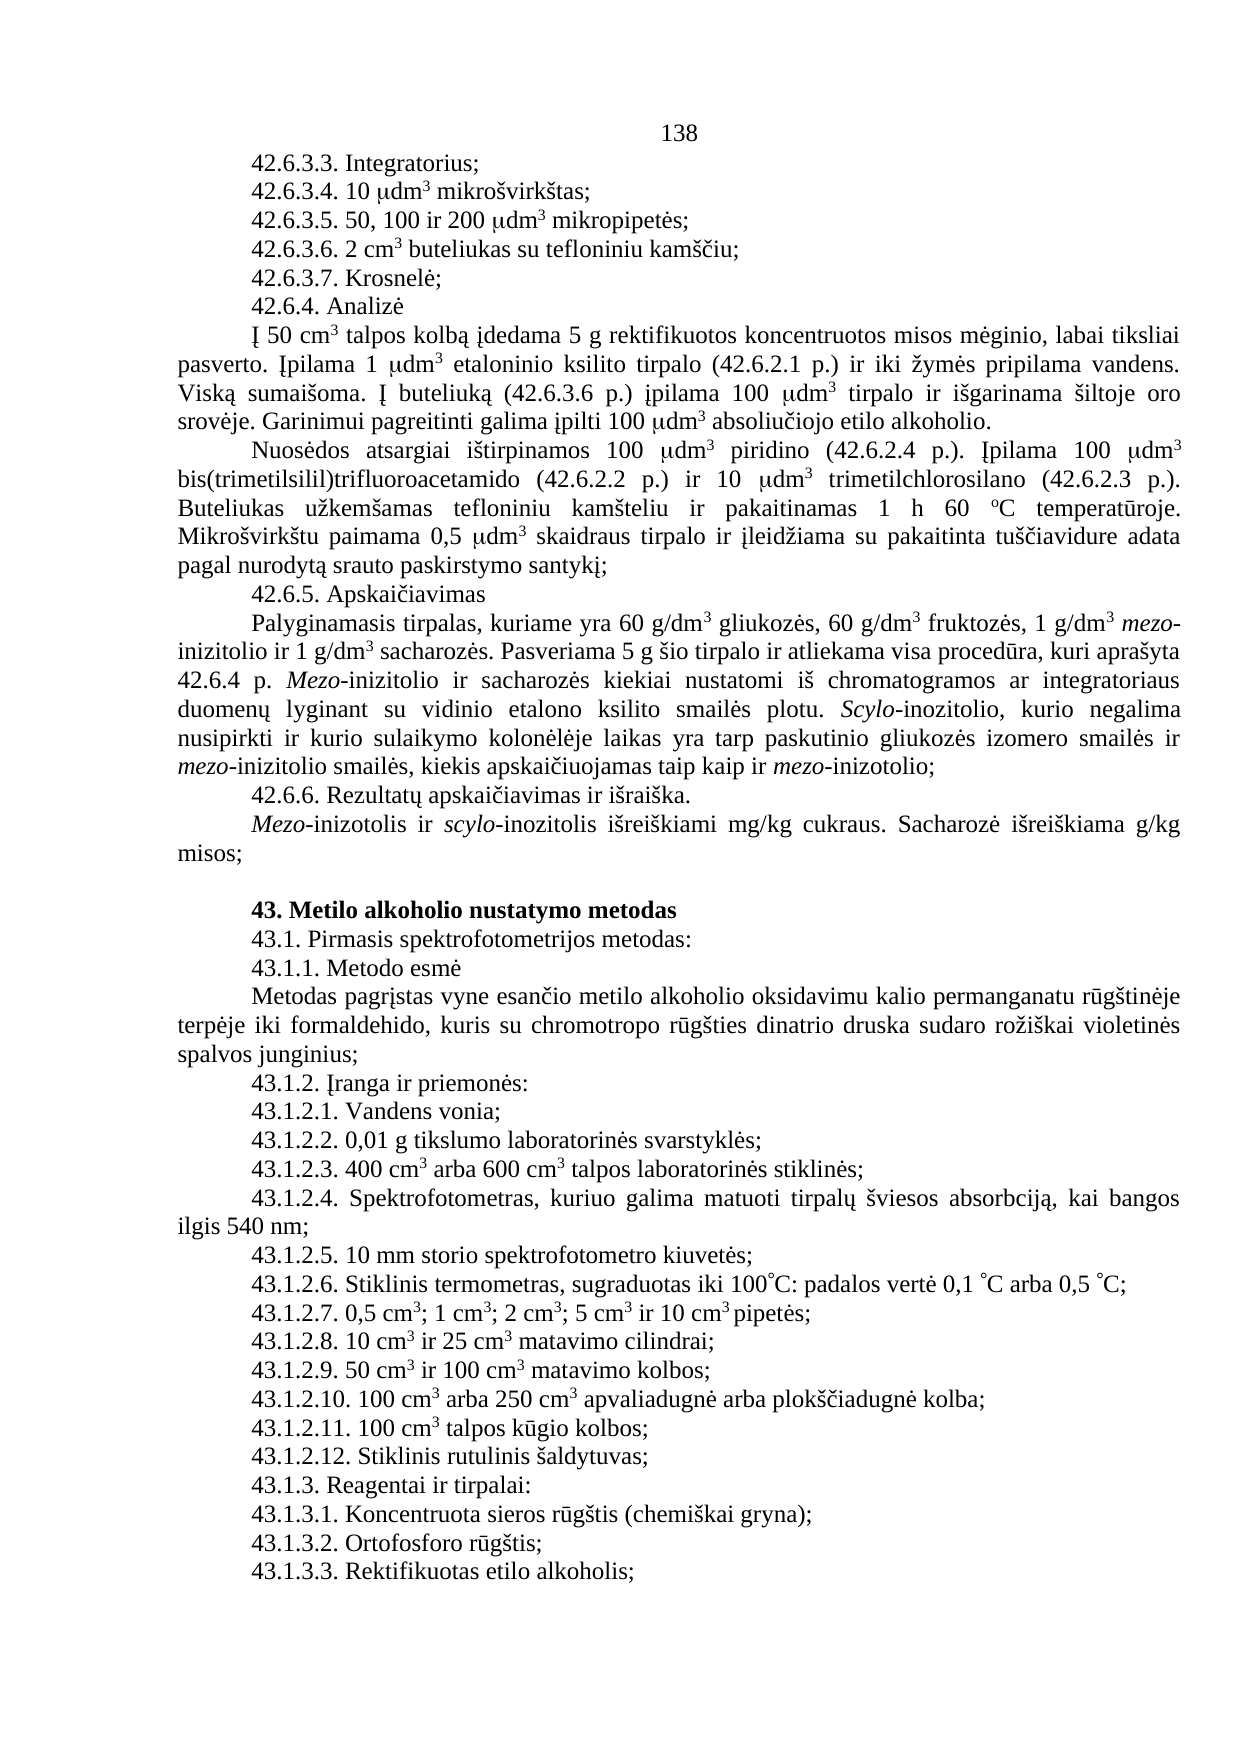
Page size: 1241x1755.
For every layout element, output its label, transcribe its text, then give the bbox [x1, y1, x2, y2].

text 42.6.5. Apskaičiavimas [177, 579, 1181, 608]
text 43.1.2.6. Stiklinis termometras, sugraduotas iki 100C: padalos vertė 0,1 C arba 0,5 C; [177, 1269, 1181, 1298]
text 42.6.4. Analizė [177, 291, 1181, 320]
text 42.6.3.3. Integratorius; [177, 148, 1181, 176]
text 43.1.2.9. 50 cm3 ir 100 cm3 matavimo kolbos; [177, 1355, 1181, 1384]
text Metodas pagrįstas vyne esančio metilo alkoholio oksidavimu kalio permanganatu rūgštinėje terpėje iki formaldehido, kuris su chromotropo rūgšties dinatrio druska sudaro rožiškai violetinės spalvos junginius; [177, 981, 1181, 1068]
text 43.1. Pirmasis spektrofotometrijos metodas: [177, 924, 1181, 953]
text Nuosėdos atsargiai ištirpinamos 100 dm3 piridino (42.6.2.4 p.). Įpilama 100 dm3 bis(trimetilsilil)trifluoroacetamido (42.6.2.2 p.) ir 10 dm3 trimetilchlorosilano (42.6.2.3 p.). Buteliukas užkemšamas tefloniniu kamšteliu ir pakaitinamas 1 h 60 oC temperatūroje. Mikrošvirkštu paimama 0,5 dm3 skaidraus tirpalo ir įleidžiama su pakaitinta tuščiavidure adata pagal nurodytą srauto paskirstymo santykį; [177, 435, 1181, 579]
text 42.6.3.7. Krosnelė; [177, 263, 1181, 291]
text 43.1.3. Reagentai ir tirpalai: [177, 1470, 1181, 1499]
text 43.1.2.12. Stiklinis rutulinis šaldytuvas; [177, 1441, 1181, 1470]
text 43.1.2.2. 0,01 g tikslumo laboratorinės svarstyklės; [177, 1125, 1181, 1154]
text Palyginamasis tirpalas, kuriame yra 60 g/dm3 gliukozės, 60 g/dm3 fruktozės, 1 g/dm3 mezo-inizitolio ir 1 g/dm3 sacharozės. Pasveriama 5 g šio tirpalo ir atliekama visa procedūra, kuri aprašyta 42.6.4 p. Mezo-inizitolio ir sacharozės kiekiai nustatomi iš chromatogramos ar integratoriaus duomenų lyginant su vidinio etalono ksilito smailės plotu. Scylo-inozitolio, kurio negalima nusipirkti ir kurio sulaikymo kolonėlėje laikas yra tarp paskutinio gliukozės izomero smailės ir mezo-inizitolio smailės, kiekis apskaičiuojamas taip kaip ir mezo-inizotolio; [177, 608, 1181, 780]
text Mezo-inizotolis ir scylo-inozitolis išreiškiami mg/kg cukraus. Sacharozė išreiškiama g/kg misos; [177, 809, 1181, 866]
text 43.1.2.11. 100 cm3 talpos kūgio kolbos; [177, 1413, 1181, 1441]
text 42.6.3.4. 10 dm3 mikrošvirkštas; [177, 176, 1181, 205]
text 43.1.2.8. 10 cm3 ir 25 cm3 matavimo cilindrai; [177, 1326, 1181, 1355]
text 42.6.3.5. 50, 100 ir 200 dm3 mikropipetės; [177, 205, 1181, 234]
text 43.1.1. Metodo esmė [177, 953, 1181, 981]
text 43.1.2. Įranga ir priemonės: [177, 1068, 1181, 1096]
text 43. Metilo alkoholio nustatymo metodas [177, 895, 1181, 924]
text 43.1.3.1. Koncentruota sieros rūgštis (chemiškai gryna); [177, 1499, 1181, 1528]
text 43.1.3.3. Rektifikuotas etilo alkoholis; [177, 1556, 1181, 1585]
text 43.1.3.2. Ortofosforo rūgštis; [177, 1528, 1181, 1556]
text 43.1.2.10. 100 cm3 arba 250 cm3 apvaliadugnė arba plokščiadugnė kolba; [177, 1384, 1181, 1413]
text 43.1.2.4. Spektrofotometras, kuriuo galima matuoti tirpalų šviesos absorbciją, kai bangos ilgis 540 nm; [177, 1183, 1181, 1240]
text 43.1.2.7. 0,5 cm3; 1 cm3; 2 cm3; 5 cm3 ir 10 cm3 pipetės; [177, 1298, 1181, 1326]
text 42.6.6. Rezultatų apskaičiavimas ir išraiška. [177, 780, 1181, 809]
text 43.1.2.5. 10 mm storio spektrofotometro kiuvetės; [177, 1240, 1181, 1269]
text Į 50 cm3 talpos kolbą įdedama 5 g rektifikuotos koncentruotos misos mėginio, labai tiksliai pasverto. Įpilama 1 dm3 etaloninio ksilito tirpalo (42.6.2.1 p.) ir iki žymės pripilama vandens. Viską sumaišoma. Į buteliuką (42.6.3.6 p.) įpilama 100 dm3 tirpalo ir išgarinama šiltoje oro srovėje. Garinimui pagreitinti galima įpilti 100 dm3 absoliučiojo etilo alkoholio. [177, 320, 1181, 435]
text 43.1.2.1. Vandens vonia; [177, 1096, 1181, 1125]
text 42.6.3.6. 2 cm3 buteliukas su tefloniniu kamščiu; [177, 234, 1181, 263]
text 43.1.2.3. 400 cm3 arba 600 cm3 talpos laboratorinės stiklinės; [177, 1154, 1181, 1183]
